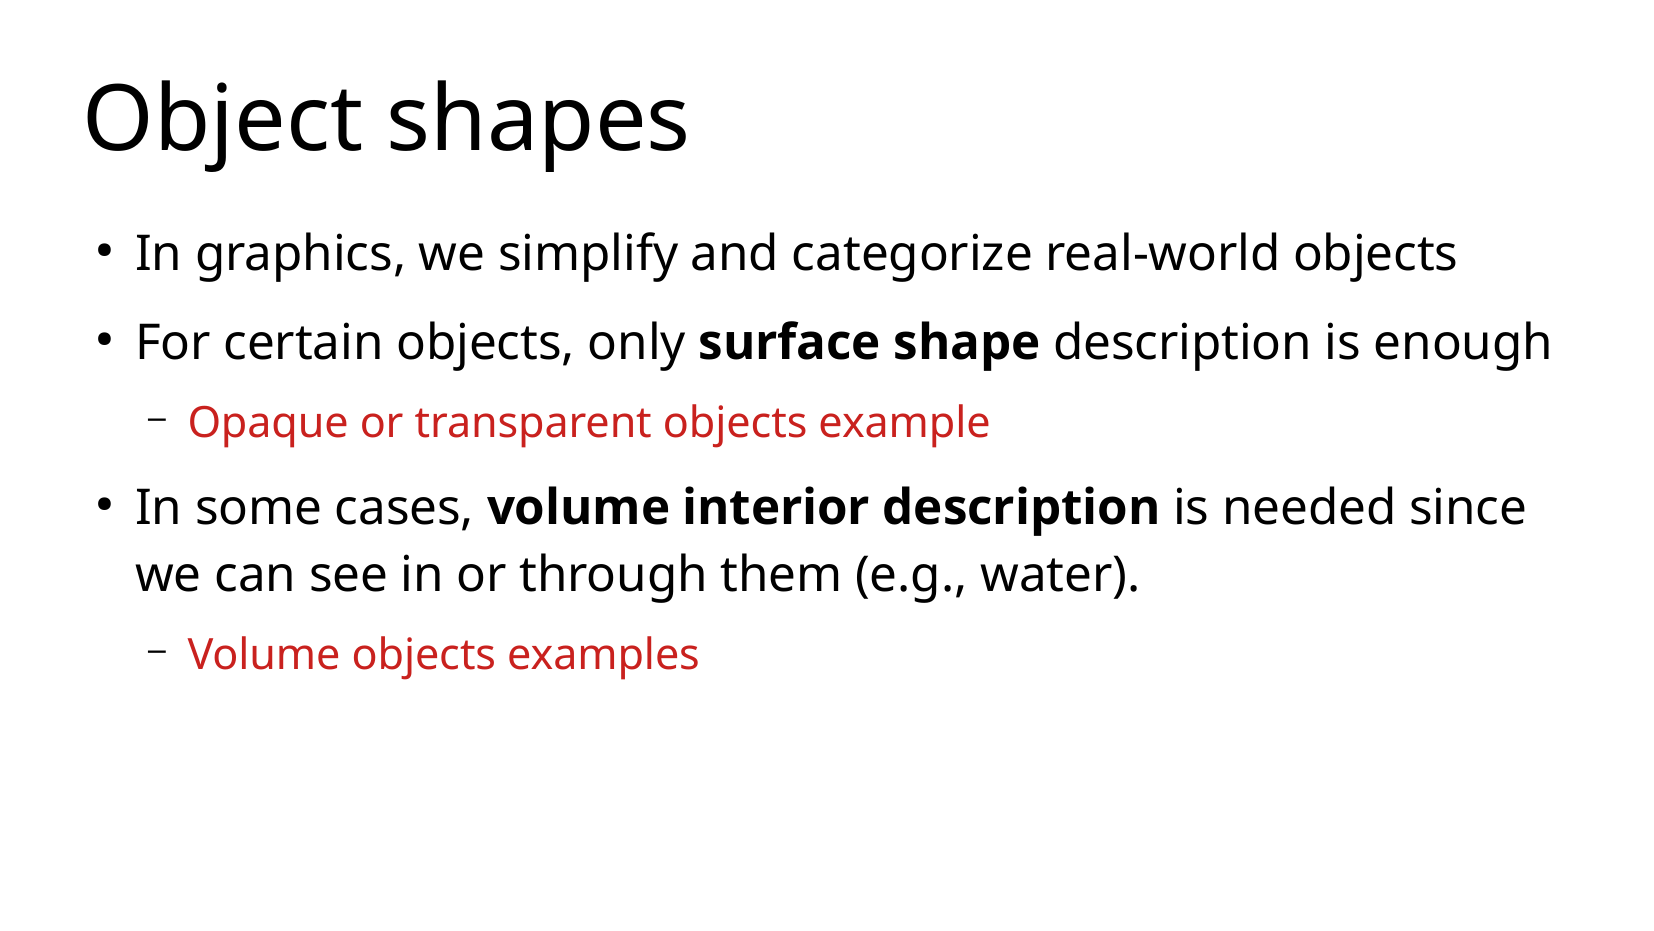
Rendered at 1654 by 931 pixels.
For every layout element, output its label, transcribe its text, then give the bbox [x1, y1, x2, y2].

list In graphics, we simplify and categorize real-world objects For certain objects, only surface shape description is enough Opaque or transparent objects example In some cases, volume interior description is needed since we can see in or through them (e.g., water). Volume objects examples [82, 217, 1571, 758]
title Object shapes [82, 37, 1571, 193]
